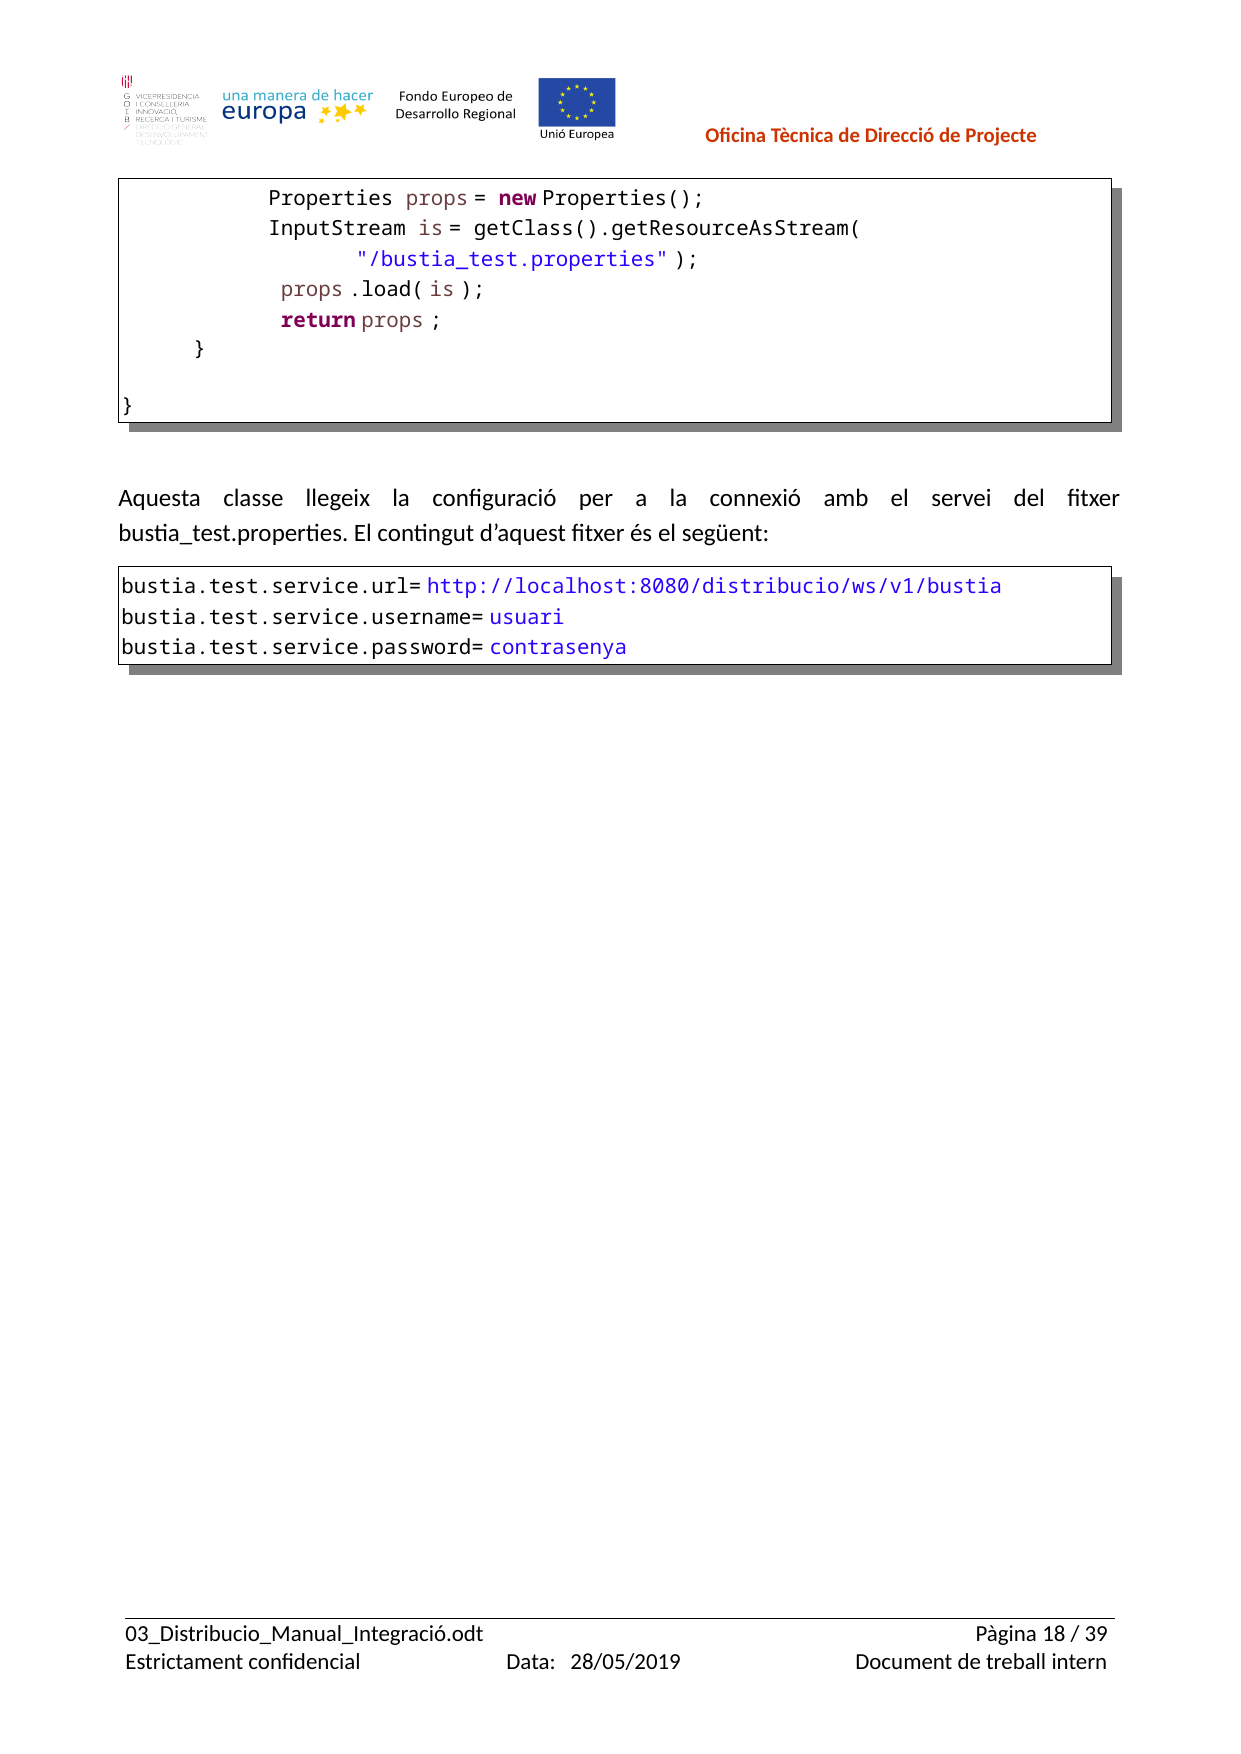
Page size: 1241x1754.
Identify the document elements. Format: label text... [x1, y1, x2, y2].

text props .load( is ); [119, 269, 1111, 300]
text bustia.test.service.username= usuari [119, 597, 1111, 627]
text } [119, 330, 1111, 362]
text Aquesta classe llegeix la configuració per a la connexió amb el servei del fitxer bustia_test.properties. El contingut d’aquest fitxer és el següent: [118, 482, 1122, 547]
text "/bustia_test.properties" ); [119, 239, 1111, 269]
text InputStream is = getClass().getResourceAsStream( [119, 208, 1111, 239]
text return props ; [119, 300, 1111, 330]
text } [119, 387, 1111, 422]
picture [118, 73, 213, 147]
picture [219, 73, 621, 147]
text bustia.test.service.password= contrasenya [119, 627, 1111, 664]
text bustia.test.service.url= http://localhost:8080/distribucio/ws/v1/bustia [119, 567, 1111, 597]
text Properties props = new Properties(); [119, 179, 1111, 208]
